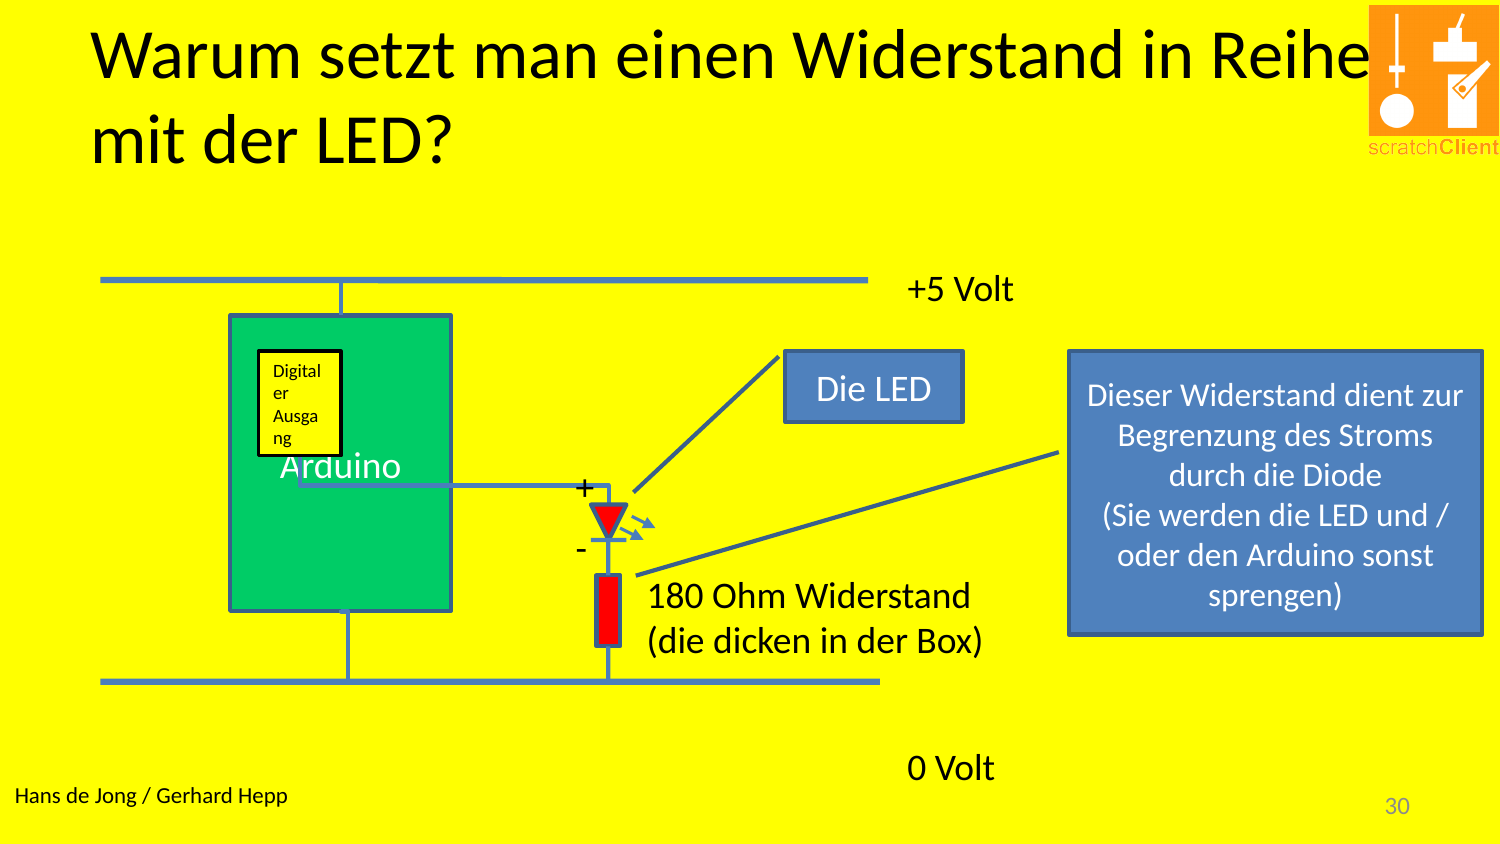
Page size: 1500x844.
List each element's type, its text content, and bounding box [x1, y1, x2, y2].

picture [1425, 5, 1500, 160]
text_box +5 Volt [892, 256, 1029, 317]
text_box [596, 577, 621, 647]
slide_number [1340, 782, 1425, 827]
text_box 0 Volt [892, 735, 1011, 796]
text_box - [560, 516, 644, 577]
text_box Arduino [230, 315, 452, 611]
title Warum setzt man einen Widerstand in Reihe mit der LED? [75, 0, 1425, 186]
text_box + [560, 455, 644, 516]
text_box Die LED [785, 351, 963, 422]
text_box Digitaler Ausgang [258, 350, 341, 456]
text_box 180 Ohm Widerstand (die dicken in der Box) [631, 563, 1034, 669]
text_box Dieser Widerstand dient zur Begrenzung des Stroms durch die Diode (Sie werden die LED und / oder den Arduino sonst sprengen) [1069, 351, 1482, 635]
